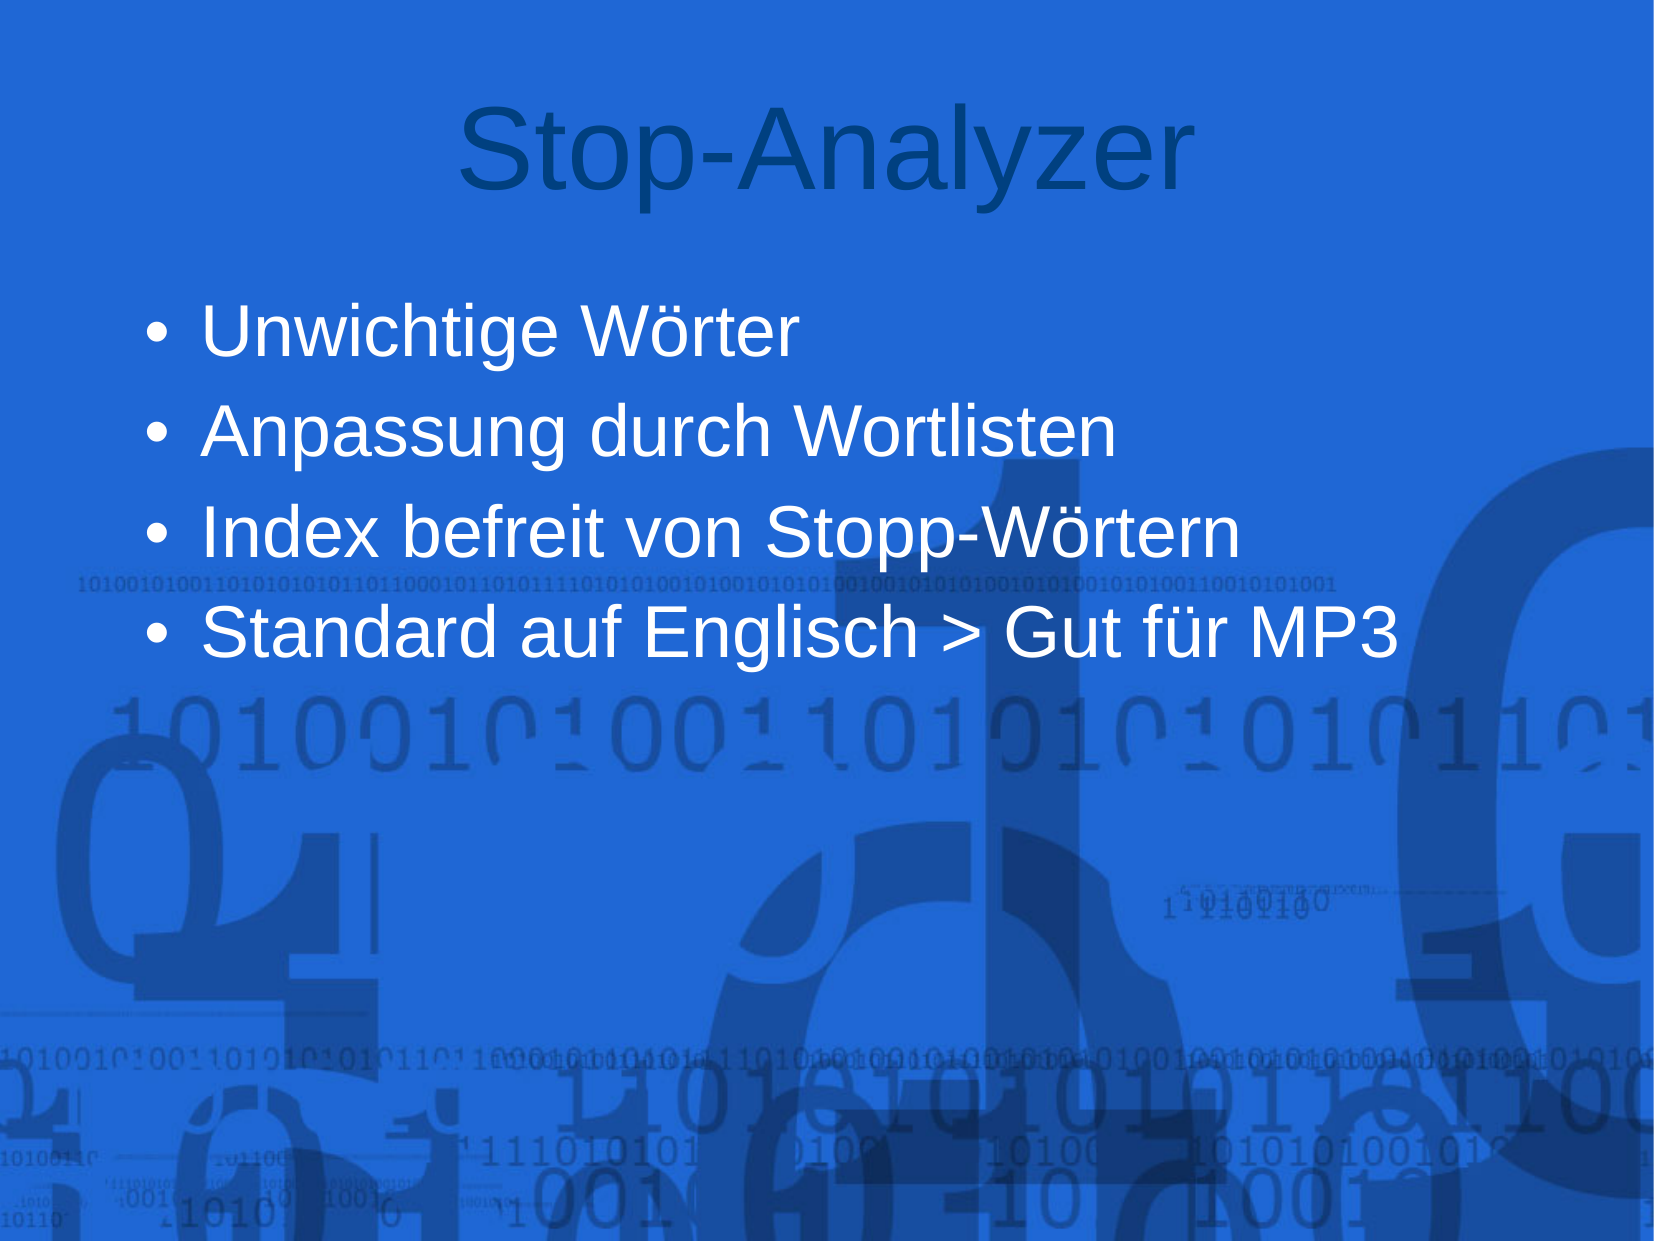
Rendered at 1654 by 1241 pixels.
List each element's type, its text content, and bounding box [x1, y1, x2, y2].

title Stop-Analyzer [124, 15, 1530, 282]
list Unwichtige Wörter Anpassung durch Wortlisten Index befreit von Stopp-Wörtern Standard auf Englisch > Gut für MP3 [82, 290, 1571, 1010]
picture [0, 0, 1654, 1241]
